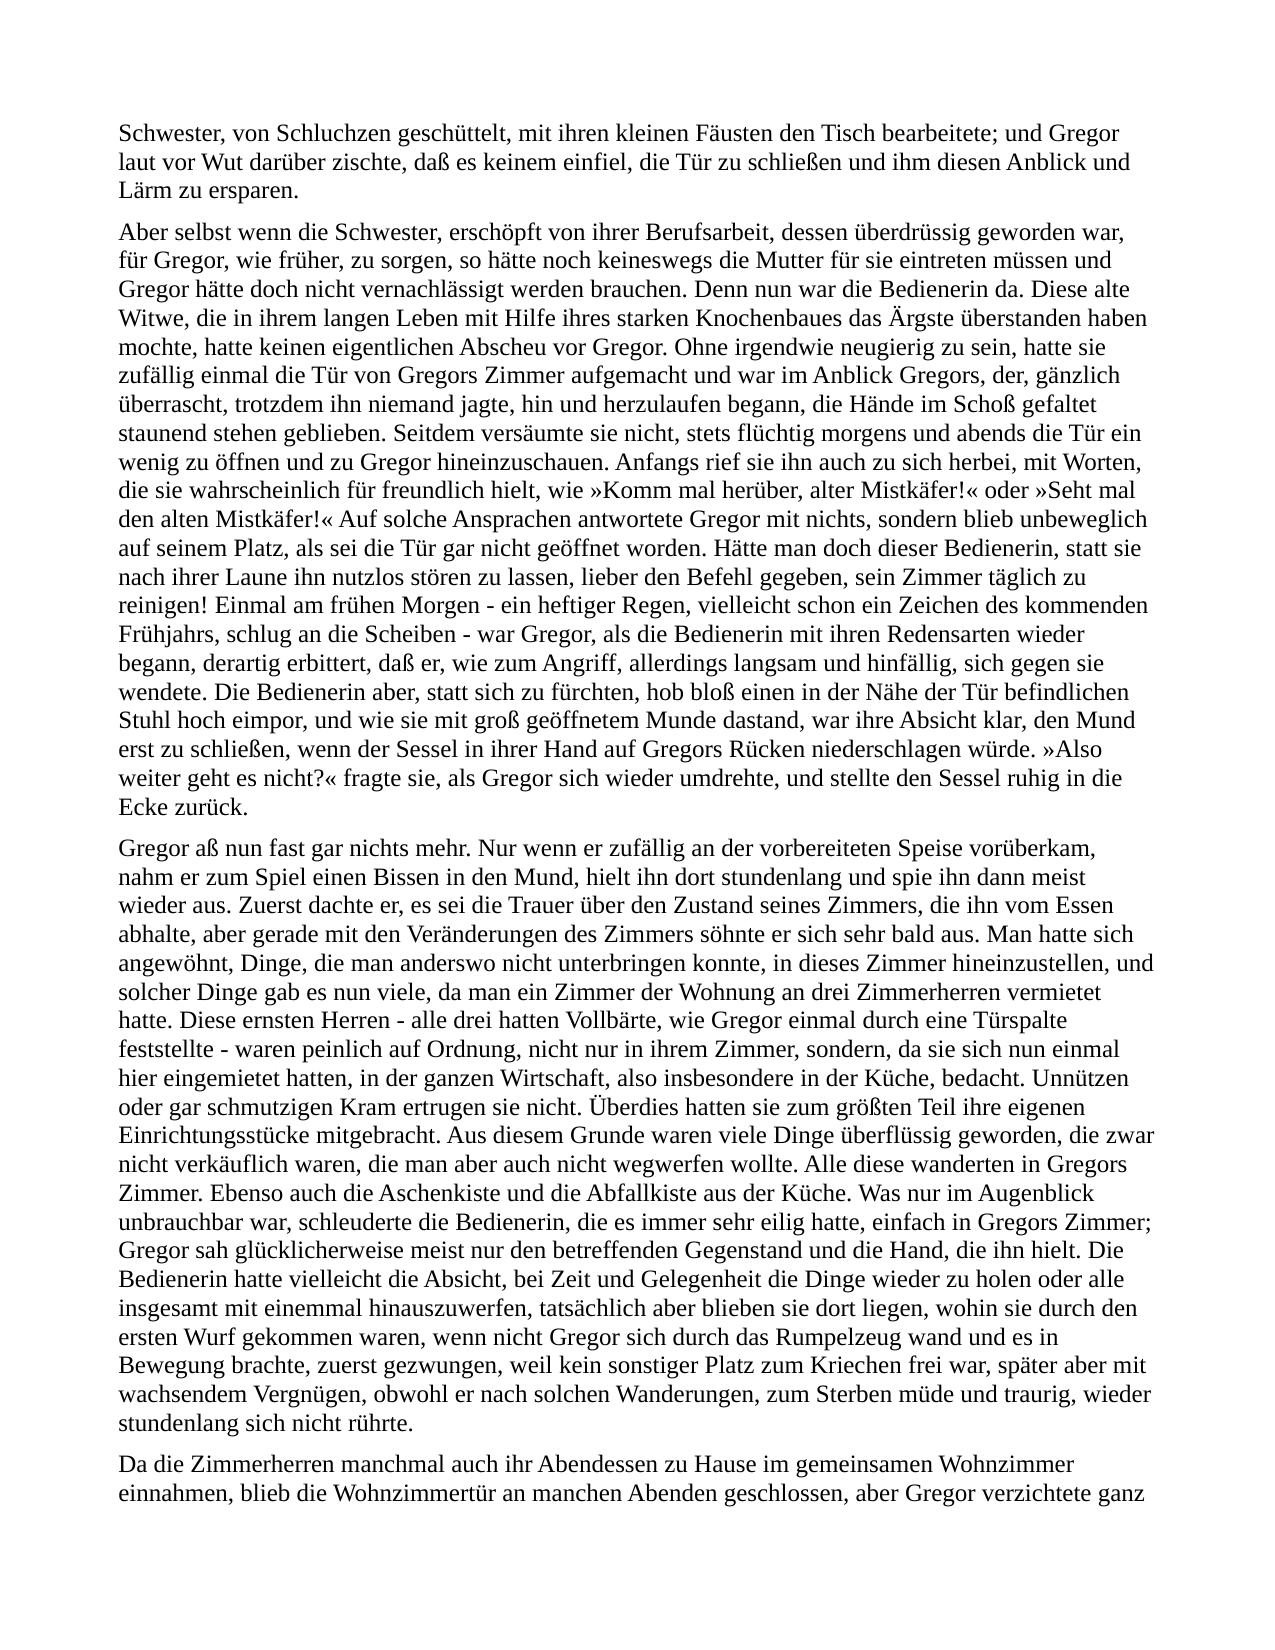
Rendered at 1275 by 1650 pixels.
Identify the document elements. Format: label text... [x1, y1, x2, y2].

text Schwester, von Schluchzen geschüttelt, mit ihren kleinen Fäusten den Tisch bearbeitete; und Gregor laut vor Wut darüber zischte, daß es keinem einfiel, die Tür zu schließen und ihm diesen Anblick und Lärm zu ersparen. [118, 118, 1157, 204]
text Gregor aß nun fast gar nichts mehr. Nur wenn er zufällig an der vorbereiteten Speise vorüberkam, nahm er zum Spiel einen Bissen in den Mund, hielt ihn dort stundenlang und spie ihn dann meist wieder aus. Zuerst dachte er, es sei die Trauer über den Zustand seines Zimmers, die ihn vom Essen abhalte, aber gerade mit den Veränderungen des Zimmers söhnte er sich sehr bald aus. Man hatte sich angewöhnt, Dinge, die man anderswo nicht unterbringen konnte, in dieses Zimmer hineinzustellen, und solcher Dinge gab es nun viele, da man ein Zimmer der Wohnung an drei Zimmerherren vermietet hatte. Diese ernsten Herren - alle drei hatten Vollbärte, wie Gregor einmal durch eine Türspalte feststellte - waren peinlich auf Ordnung, nicht nur in ihrem Zimmer, sondern, da sie sich nun einmal hier eingemietet hatten, in der ganzen Wirtschaft, also insbesondere in der Küche, bedacht. Unnützen oder gar schmutzigen Kram ertrugen sie nicht. Überdies hatten sie zum größten Teil ihre eigenen Einrichtungsstücke mitgebracht. Aus diesem Grunde waren viele Dinge überflüssig geworden, die zwar nicht verkäuflich waren, die man aber auch nicht wegwerfen wollte. Alle diese wanderten in Gregors Zimmer. Ebenso auch die Aschenkiste und die Abfallkiste aus der Küche. Was nur im Augenblick unbrauchbar war, schleuderte die Bedienerin, die es immer sehr eilig hatte, einfach in Gregors Zimmer; Gregor sah glücklicherweise meist nur den betreffenden Gegenstand und die Hand, die ihn hielt. Die Bedienerin hatte vielleicht die Absicht, bei Zeit und Gelegenheit die Dinge wieder zu holen oder alle insgesamt mit einemmal hinauszuwerfen, tatsächlich aber blieben sie dort liegen, wohin sie durch den ersten Wurf gekommen waren, wenn nicht Gregor sich durch das Rumpelzeug wand und es in Bewegung brachte, zuerst gezwungen, weil kein sonstiger Platz zum Kriechen frei war, später aber mit wachsendem Vergnügen, obwohl er nach solchen Wanderungen, zum Sterben müde und traurig, wieder stundenlang sich nicht rührte. [118, 833, 1157, 1437]
text Aber selbst wenn die Schwester, erschöpft von ihrer Berufsarbeit, dessen überdrüssig geworden war, für Gregor, wie früher, zu sorgen, so hätte noch keineswegs die Mutter für sie eintreten müssen und Gregor hätte doch nicht vernachlässigt werden brauchen. Denn nun war die Bedienerin da. Diese alte Witwe, die in ihrem langen Leben mit Hilfe ihres starken Knochenbaues das Ärgste überstanden haben mochte, hatte keinen eigentlichen Abscheu vor Gregor. Ohne irgendwie neugierig zu sein, hatte sie zufällig einmal die Tür von Gregors Zimmer aufgemacht und war im Anblick Gregors, der, gänzlich überrascht, trotzdem ihn niemand jagte, hin und herzulaufen begann, die Hände im Schoß gefaltet staunend stehen geblieben. Seitdem versäumte sie nicht, stets flüchtig morgens und abends die Tür ein wenig zu öffnen und zu Gregor hineinzuschauen. Anfangs rief sie ihn auch zu sich herbei, mit Worten, die sie wahrscheinlich für freundlich hielt, wie »Komm mal herüber, alter Mistkäfer!« oder »Seht mal den alten Mistkäfer!« Auf solche Ansprachen antwortete Gregor mit nichts, sondern blieb unbeweglich auf seinem Platz, als sei die Tür gar nicht geöffnet worden. Hätte man doch dieser Bedienerin, statt sie nach ihrer Laune ihn nutzlos stören zu lassen, lieber den Befehl gegeben, sein Zimmer täglich zu reinigen! Einmal am frühen Morgen - ein heftiger Regen, vielleicht schon ein Zeichen des kommenden Frühjahrs, schlug an die Scheiben - war Gregor, als die Bedienerin mit ihren Redensarten wieder begann, derartig erbittert, daß er, wie zum Angriff, allerdings langsam und hinfällig, sich gegen sie wendete. Die Bedienerin aber, statt sich zu fürchten, hob bloß einen in der Nähe der Tür befindlichen Stuhl hoch eimpor, und wie sie mit groß geöffnetem Munde dastand, war ihre Absicht klar, den Mund erst zu schließen, wenn der Sessel in ihrer Hand auf Gregors Rücken niederschlagen würde. »Also weiter geht es nicht?« fragte sie, als Gregor sich wieder umdrehte, und stellte den Sessel ruhig in die Ecke zurück. [118, 217, 1157, 821]
text Da die Zimmerherren manchmal auch ihr Abendessen zu Hause im gemeinsamen Wohnzimmer einnahmen, blieb die Wohnzimmertür an manchen Abenden geschlossen, aber Gregor verzichtete ganz [118, 1449, 1157, 1507]
